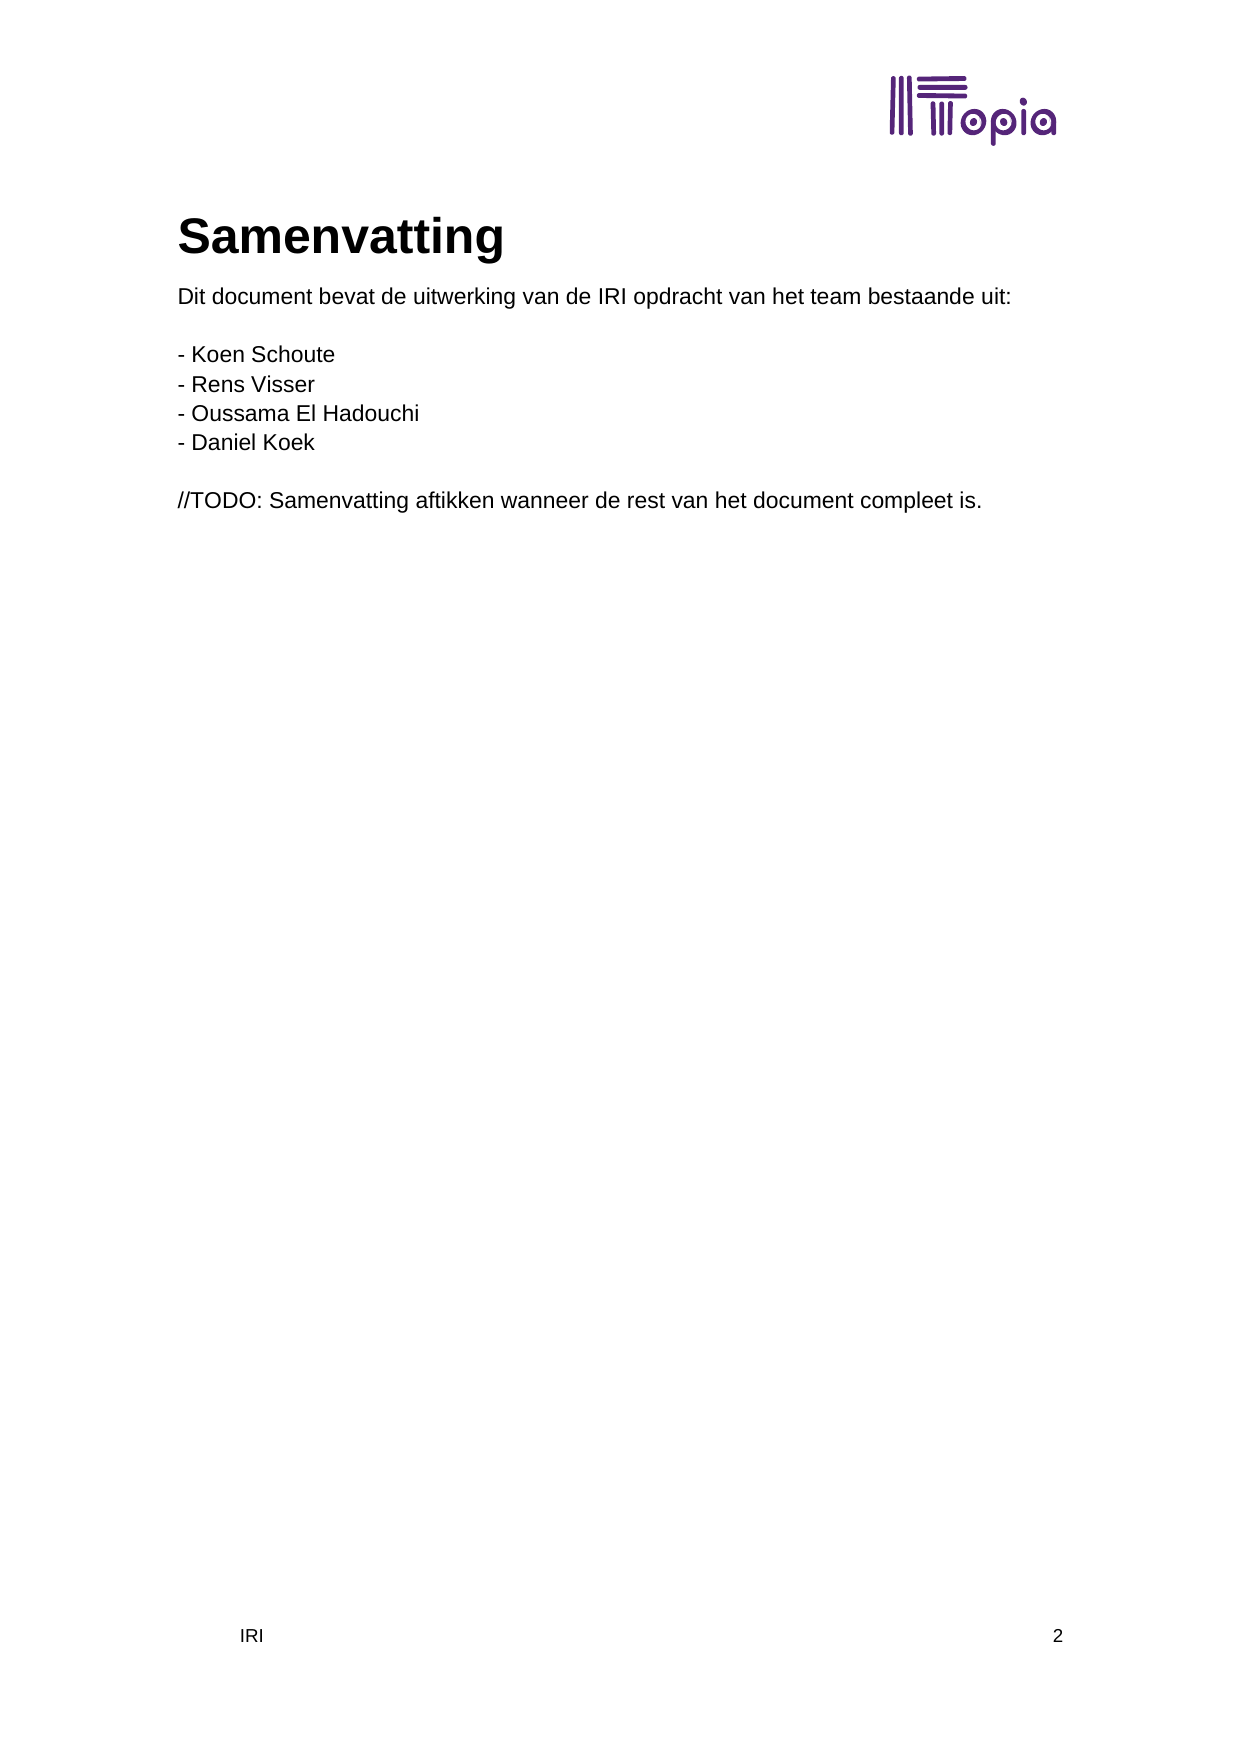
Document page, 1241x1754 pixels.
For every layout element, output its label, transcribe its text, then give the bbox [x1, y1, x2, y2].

text - Oussama El Hadouchi [177, 400, 1063, 426]
text Dit document bevat de uitwerking van de IRI opdracht van het team bestaande uit: [177, 283, 1063, 309]
text //TODO: Samenvatting aftikken wanneer de rest van het document compleet is. [177, 487, 1063, 513]
text - Koen Schoute [177, 341, 1063, 368]
subtitle Samenvatting [177, 207, 1063, 264]
text - Rens Visser [177, 371, 1063, 397]
text - Daniel Koek [177, 429, 1063, 455]
